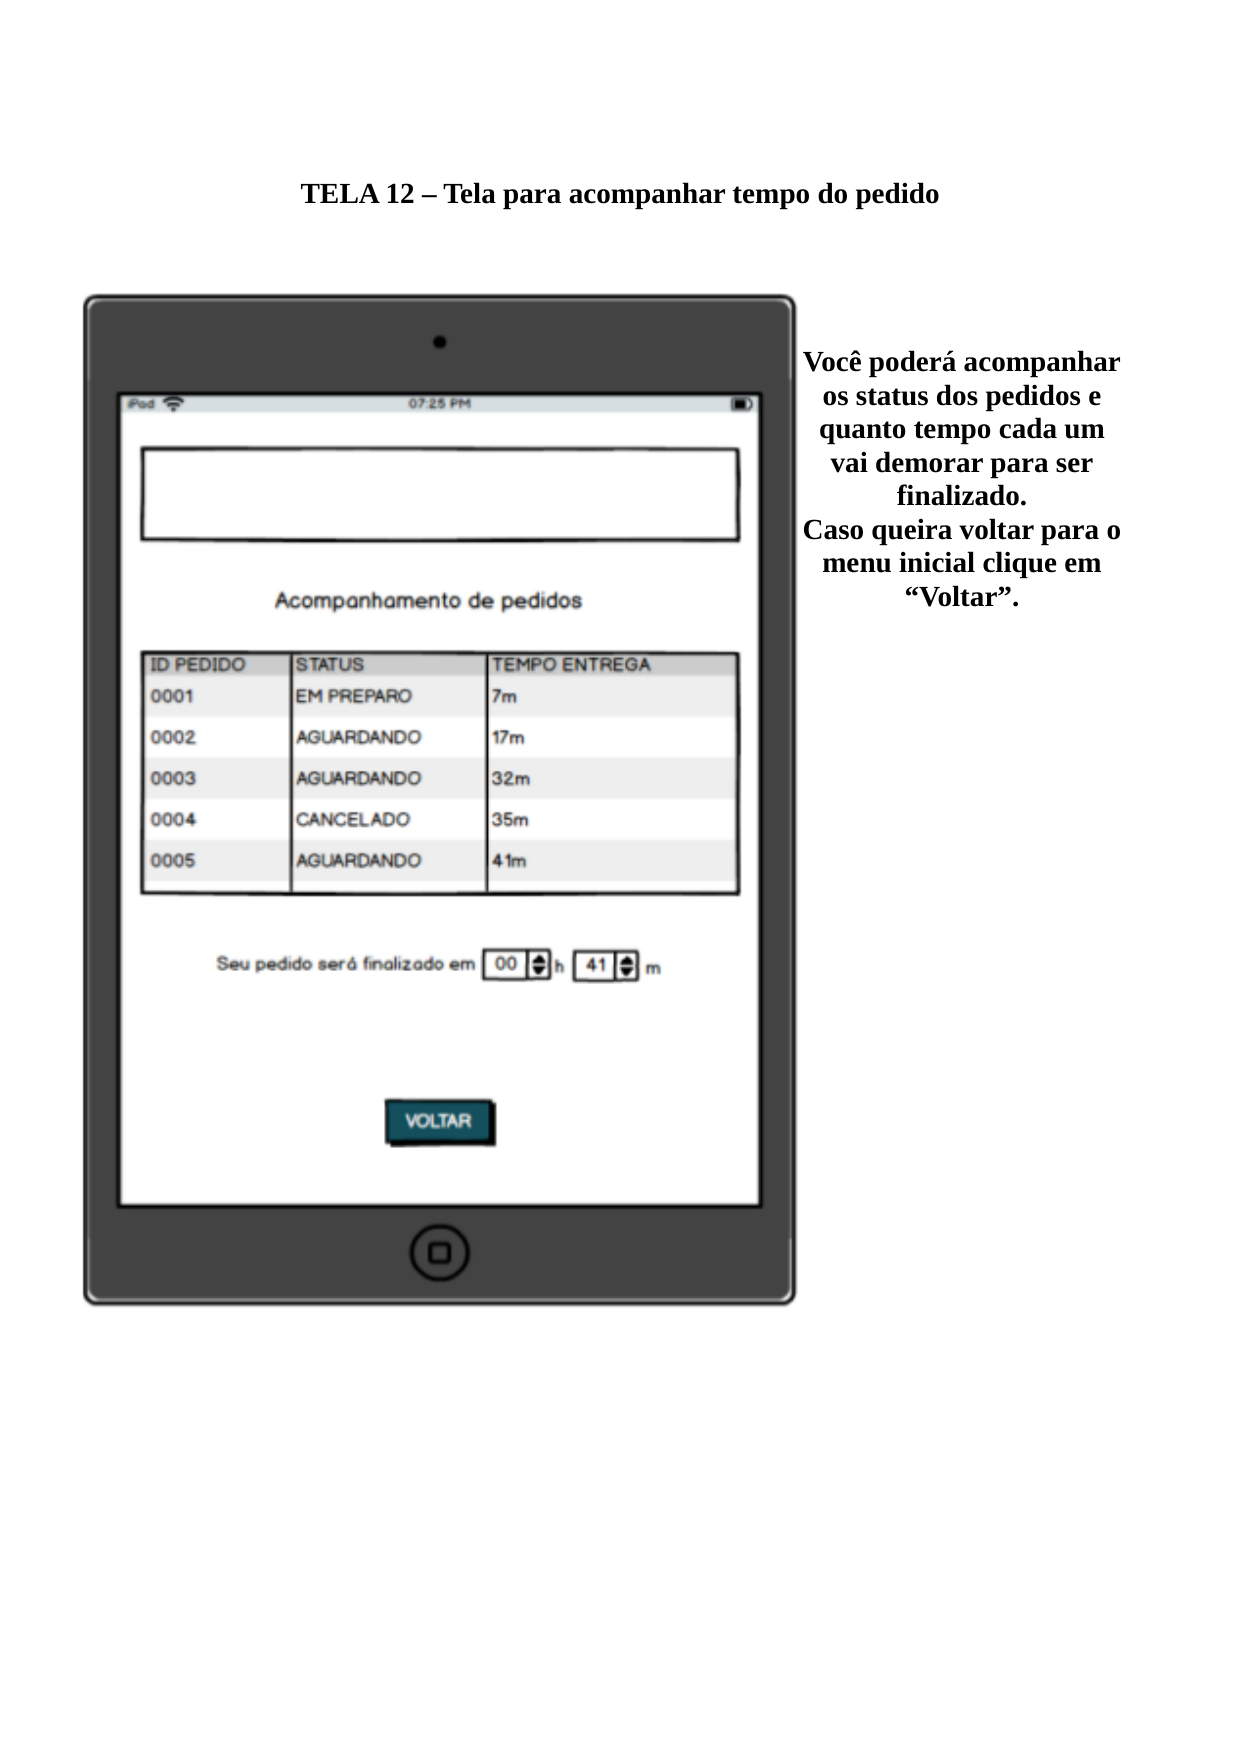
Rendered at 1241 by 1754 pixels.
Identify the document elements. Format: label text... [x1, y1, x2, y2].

text TELA 12 – Tela para acompanhar tempo do pedido [118, 176, 1122, 210]
text Você poderá acompanhar os status dos pedidos e quanto tempo cada um vai demorar para ser finalizado. [802, 344, 1122, 512]
picture [82, 293, 802, 1310]
text Caso queira voltar para o menu inicial clique em “Voltar”. [802, 512, 1122, 612]
